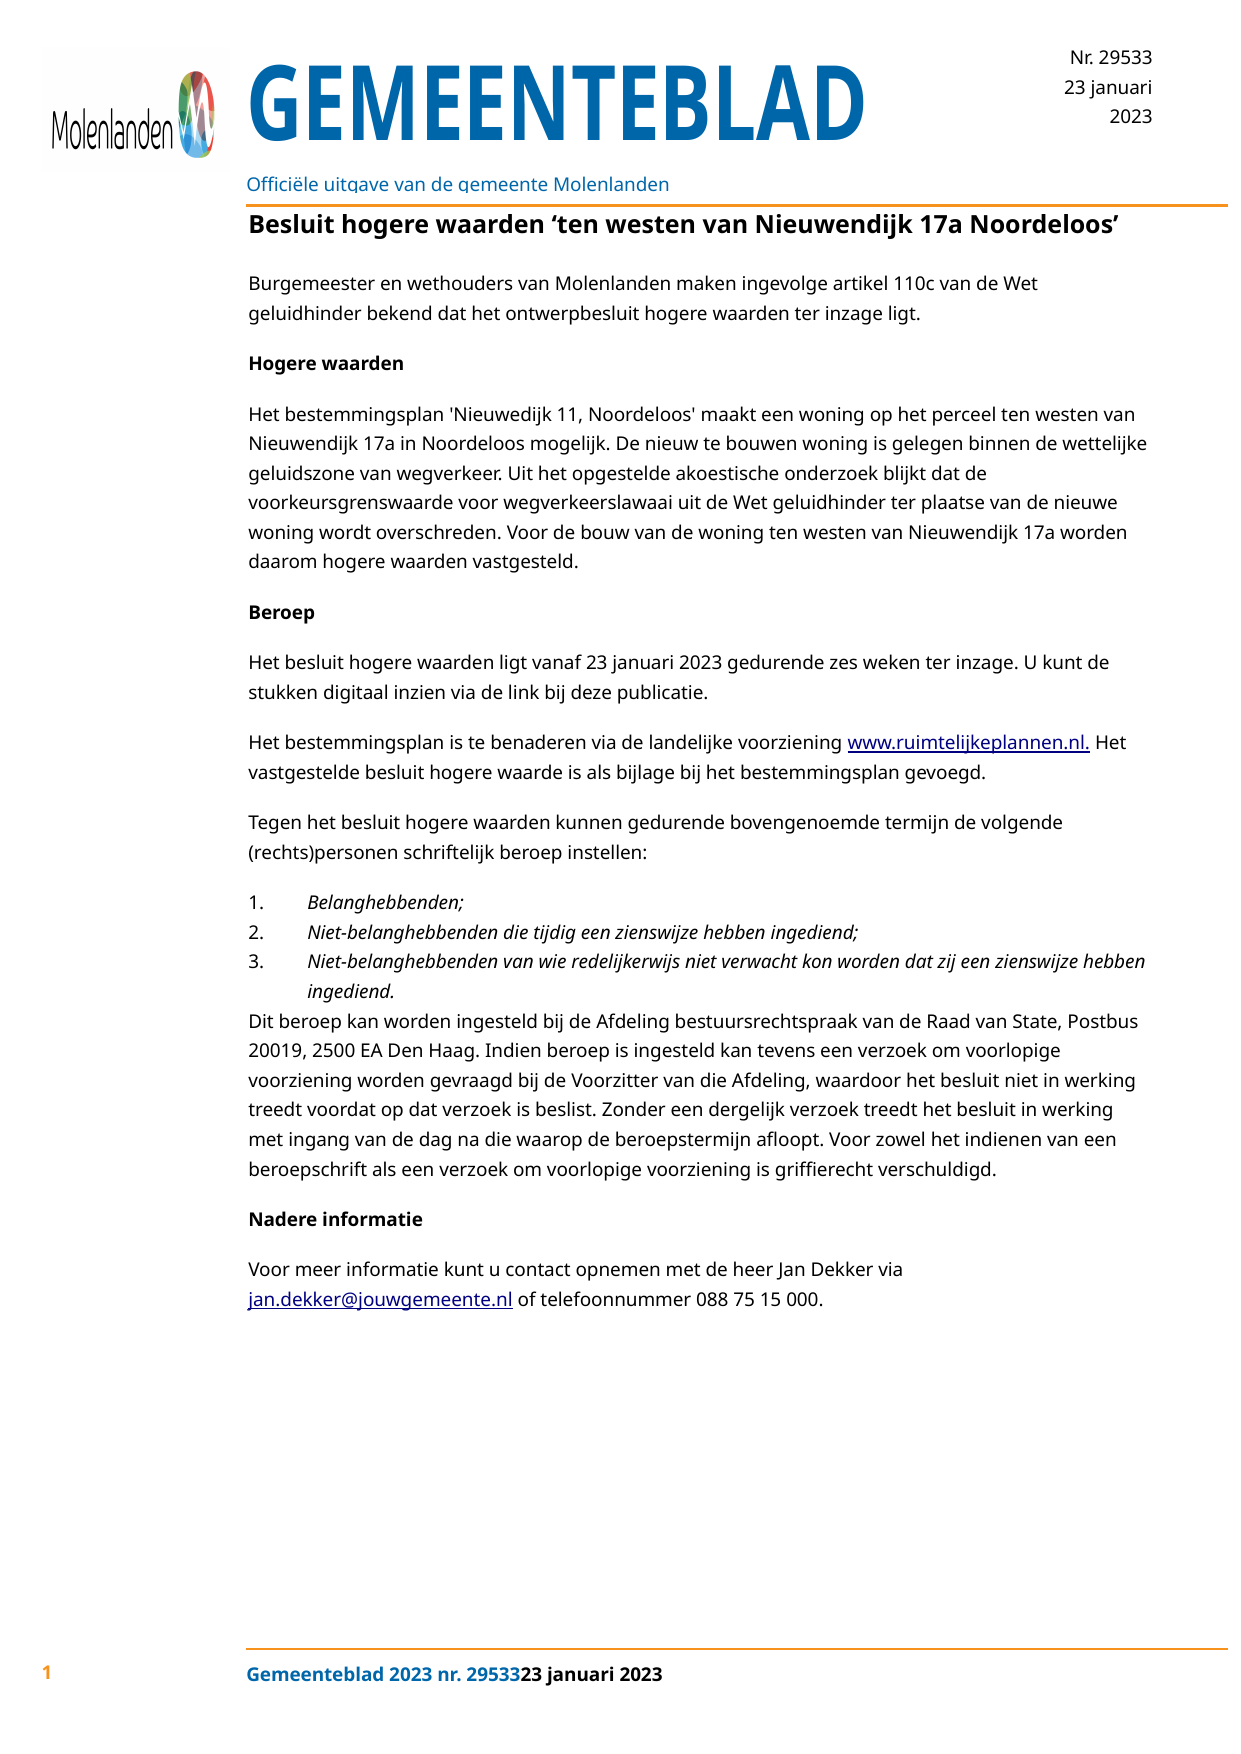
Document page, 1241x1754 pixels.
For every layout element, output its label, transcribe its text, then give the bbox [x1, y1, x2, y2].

text Het bestemmingsplan 'Nieuwedijk 11, Noordeloos' maakt een woning op het perceel ten westen van Nieuwendijk 17a in Noordeloos mogelijk. De nieuw te bouwen woning is gelegen binnen de wettelijke geluidszone van wegverkeer. Uit het opgestelde akoestische onderzoek blijkt dat de voorkeursgrenswaarde voor wegverkeerslawaai uit de Wet geluidhinder ter plaatse van de nieuwe woning wordt overschreden. Voor de bouw van de woning ten westen van Nieuwendijk 17a worden daarom hogere waarden vastgesteld. [248, 401, 1152, 574]
list Belanghebbenden; [248, 889, 1152, 915]
text Besluit hogere waarden ‘ten westen van Nieuwendijk 17a Noordeloos’ [248, 207, 1152, 241]
picture [41, 47, 231, 172]
text Burgemeester en wethouders van Molenlanden maken ingevolge artikel 110c van de Wet geluidhinder bekend dat het ontwerpbesluit hogere waarden ter inzage ligt. [248, 270, 1152, 326]
text Voor meer informatie kunt u contact opnemen met de heer Jan Dekker via jan.dekker@jouwgemeente.nl of telefoonnummer 088 75 15 000. [248, 1257, 1152, 1312]
text Dit beroep kan worden ingesteld bij de Afdeling bestuursrechtspraak van de Raad van State, Postbus 20019, 2500 EA Den Haag. Indien beroep is ingesteld kan tevens een verzoek om voorlopige voorziening worden gevraagd bij de Voorzitter van die Afdeling, waardoor het besluit niet in werking treedt voordat op dat verzoek is beslist. Zonder een dergelijk verzoek treedt het besluit in werking met ingang van de dag na die waarop de beroepstermijn afloopt. Voor zowel het indienen van een beroepschrift als een verzoek om voorlopige voorziening is griffierecht verschuldigd. [248, 1008, 1152, 1181]
text Nadere informatie [248, 1206, 1152, 1232]
text Hogere waarden [248, 350, 1152, 376]
text Het besluit hogere waarden ligt vanaf 23 januari 2023 gedurende zes weken ter inzage. U kunt de stukken digitaal inzien via de link bij deze publicatie. [248, 649, 1152, 705]
list Niet-belanghebbenden van wie redelijkerwijs niet verwacht kon worden dat zij een zienswijze hebben ingediend. [248, 949, 1152, 1004]
text Beroep [248, 599, 1152, 625]
list Niet-belanghebbenden die tijdig een zienswijze hebben ingediend; [248, 919, 1152, 945]
text Het bestemmingsplan is te benaderen via de landelijke voorziening www.ruimtelijkeplannen.nl. Het vastgestelde besluit hogere waarde is als bijlage bij het bestemmingsplan gevoegd. [248, 729, 1152, 785]
text Tegen het besluit hogere waarden kunnen gedurende bovengenoemde termijn de volgende (rechts)personen schriftelijk beroep instellen: [248, 809, 1152, 865]
